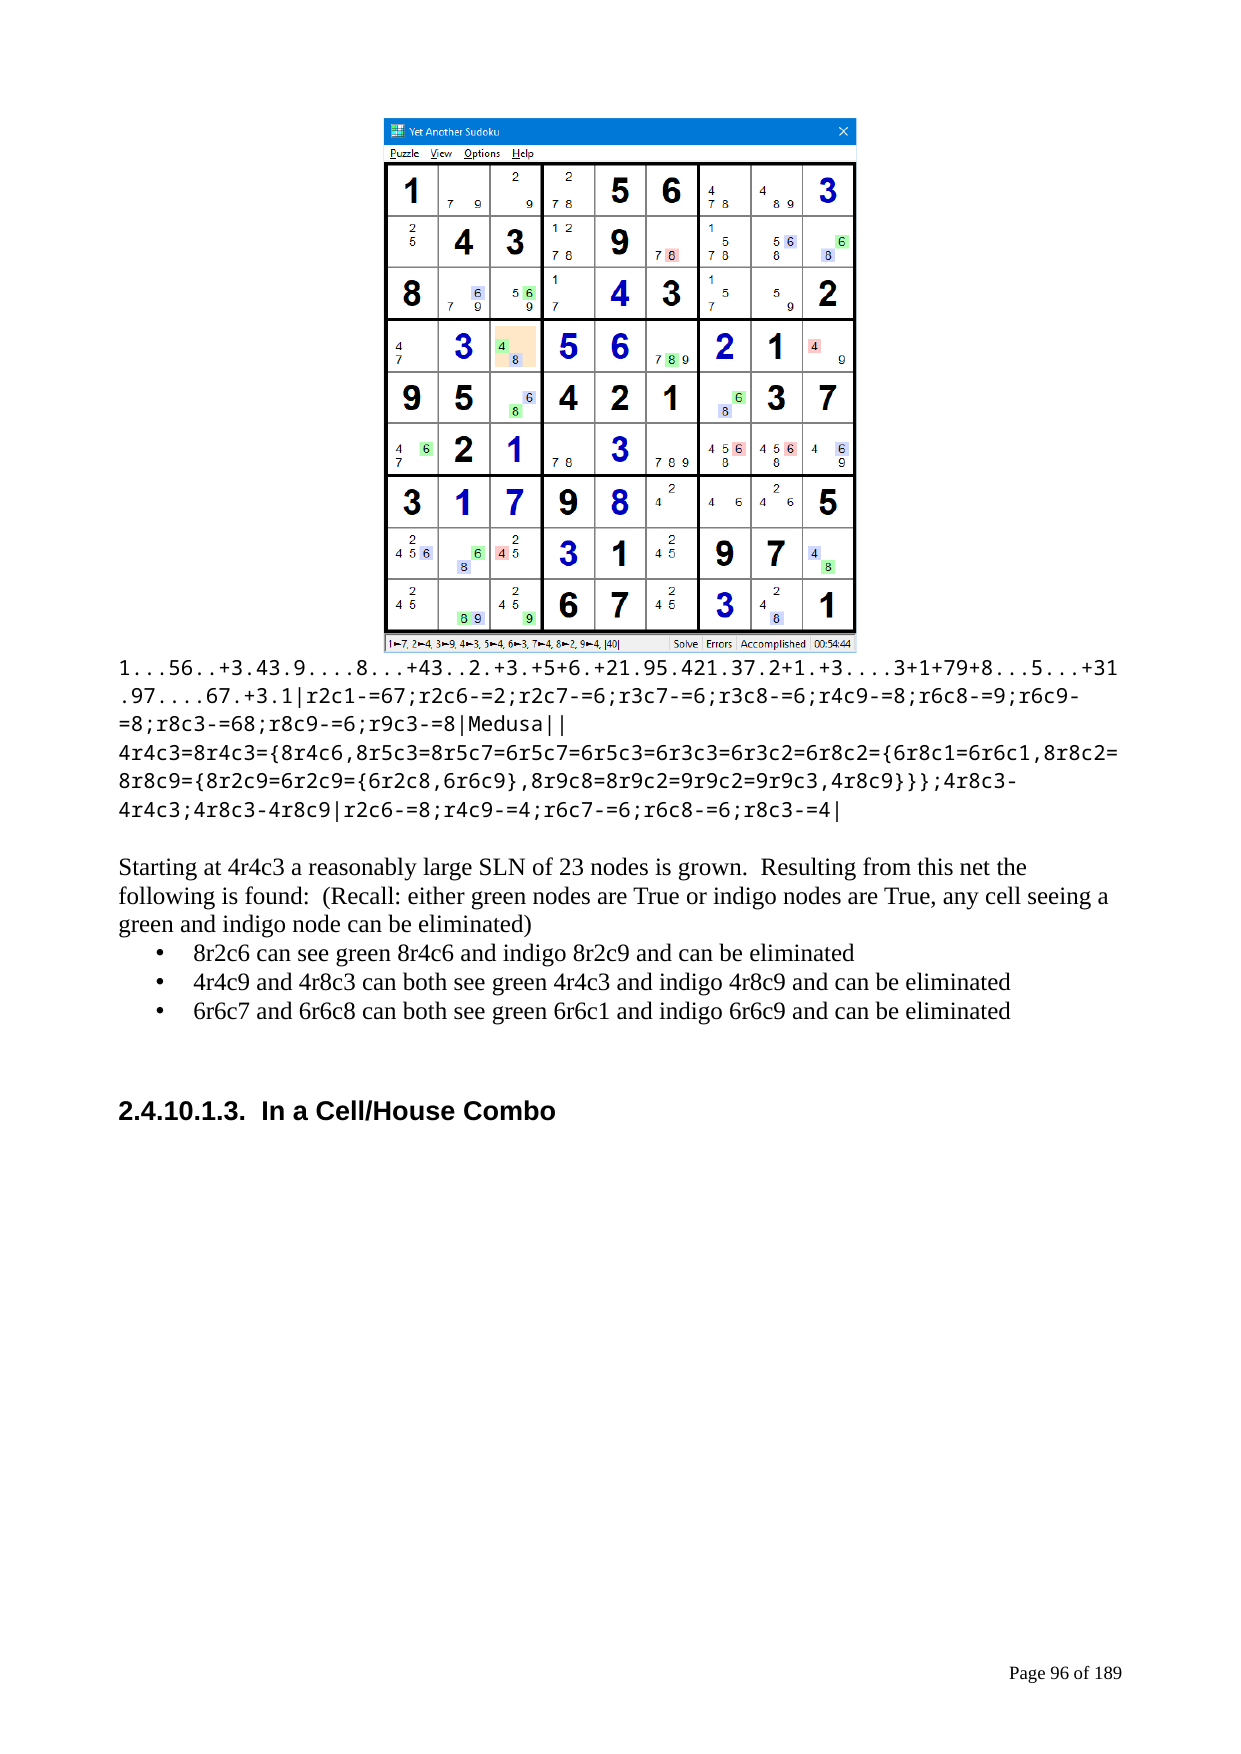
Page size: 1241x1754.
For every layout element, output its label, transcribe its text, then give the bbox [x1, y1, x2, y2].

text Starting at 4r4c3 a reasonably large SLN of 23 nodes is grown. Resulting from this net the following is found: (Recall: either green nodes are True or indigo nodes are True, any cell seeing a green and indigo node can be eliminated) [118, 852, 1122, 938]
subtitle In a Cell/House Combo [118, 1094, 1122, 1126]
list 8r2c6 can see green 8r4c6 and indigo 8r2c9 and can be eliminated [156, 938, 1122, 967]
list 4r4c9 and 4r8c3 can both see green 4r4c3 and indigo 4r8c9 and can be eliminated [156, 967, 1122, 996]
picture [383, 118, 857, 653]
list 6r6c7 and 6r6c8 can both see green 6r6c1 and indigo 6r6c9 and can be eliminated [156, 996, 1122, 1024]
text 1...56..+3.43.9....8...+43..2.+3.+5+6.+21.95.421.37.2+1.+3....3+1+79+8...5...+31.97....67.+3.1|r2c1-=67;r2c6-=2;r2c7-=6;r3c7-=6;r3c8-=6;r4c9-=8;r6c8-=9;r6c9-=8;r8c3-=68;r8c9-=6;r9c3-=8|Medusa||4r4c3=8r4c3={8r4c6,8r5c3=8r5c7=6r5c7=6r5c3=6r3c3=6r3c2=6r8c2={6r8c1=6r6c1,8r8c2=8r8c9={8r2c9=6r2c9={6r2c8,6r6c9},8r9c8=8r9c2=9r9c2=9r9c3,4r8c9}}};4r8c3-4r4c3;4r8c3-4r8c9|r2c6-=8;r4c9-=4;r6c7-=6;r6c8-=6;r8c3-=4| [118, 653, 1122, 823]
